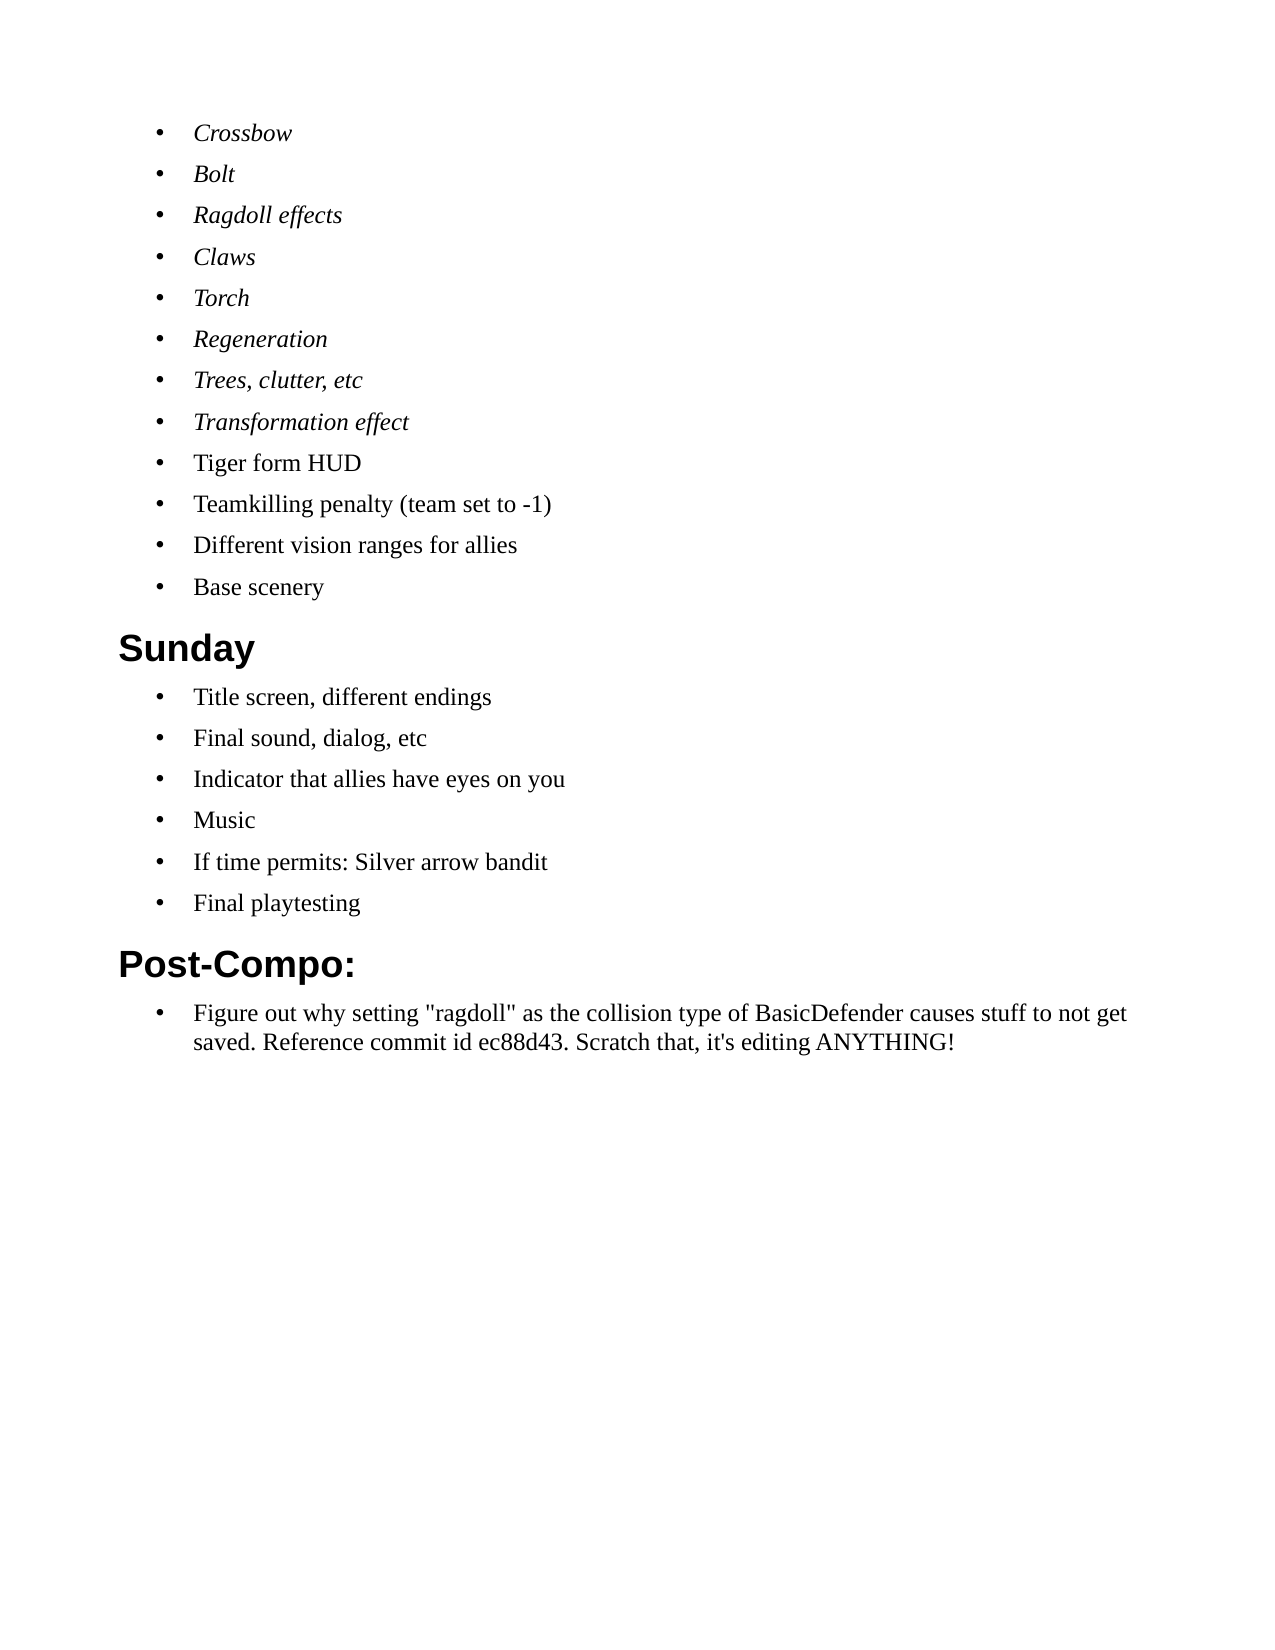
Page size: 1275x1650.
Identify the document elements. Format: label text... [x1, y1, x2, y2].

list Teamkilling penalty (team set to -1) [156, 489, 1157, 518]
list Base scenery [156, 572, 1157, 601]
list Regeneration [156, 324, 1157, 353]
list Torch [156, 283, 1157, 312]
list Trees, clutter, etc [156, 366, 1157, 394]
subtitle Post-Compo: [118, 942, 1157, 985]
list Indicator that allies have eyes on you [156, 764, 1157, 793]
list If time permits: Silver arrow bandit [156, 847, 1157, 876]
list Music [156, 806, 1157, 834]
list Tiger form HUD [156, 448, 1157, 477]
list Final sound, dialog, etc [156, 723, 1157, 752]
list Title screen, different endings [156, 682, 1157, 711]
list Bolt [156, 159, 1157, 188]
list Ragdoll effects [156, 201, 1157, 229]
list Transformation effect [156, 407, 1157, 436]
list Final playtesting [156, 888, 1157, 917]
list Crossbow [156, 118, 1157, 147]
list Different vision ranges for allies [156, 531, 1157, 559]
subtitle Sunday [118, 626, 1157, 669]
list Claws [156, 242, 1157, 271]
list Figure out why setting "ragdoll" as the collision type of BasicDefender causes stuff to not get saved. Reference commit id ec88d43. Scratch that, it's editing ANYTHING! [156, 998, 1157, 1055]
